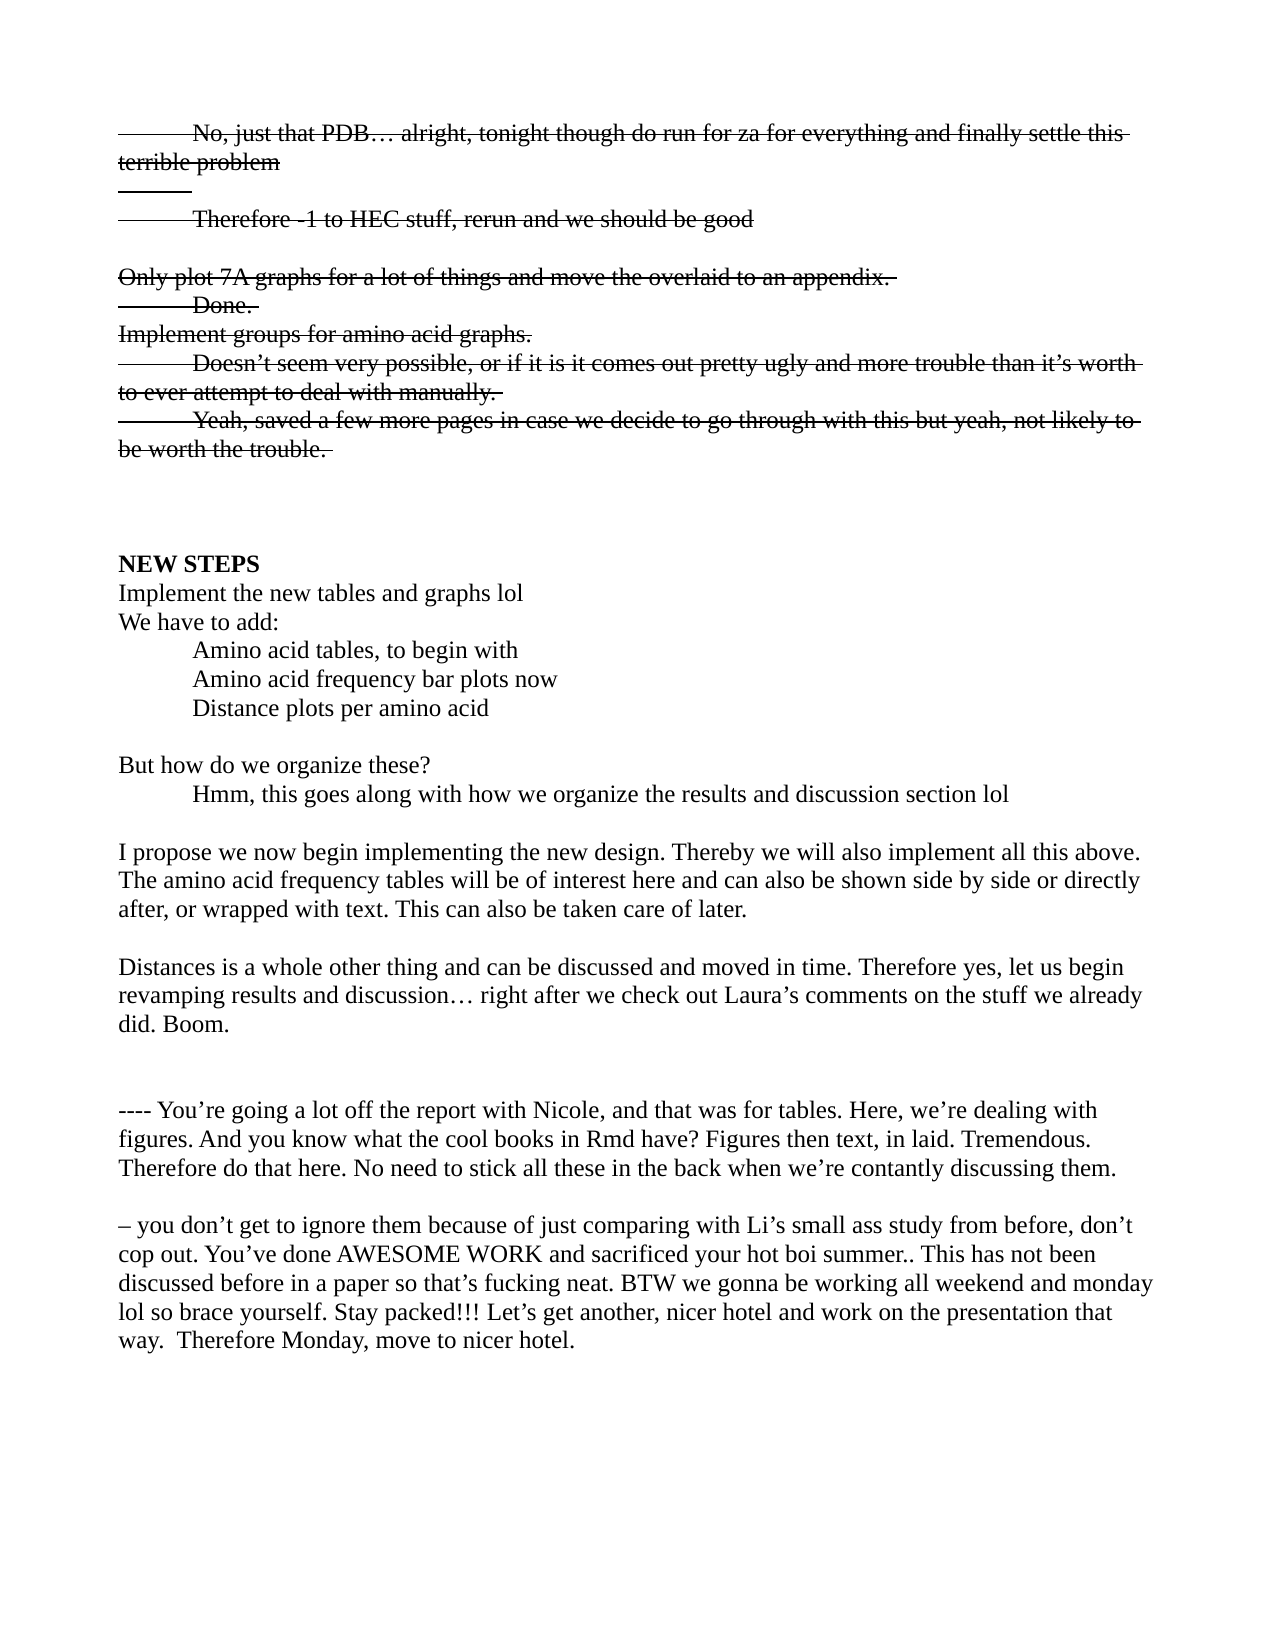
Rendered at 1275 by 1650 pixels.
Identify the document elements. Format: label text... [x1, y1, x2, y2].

text Therefore -1 to HEC stuff, rerun and we should be good [118, 204, 1157, 233]
text Implement groups for amino acid graphs. [118, 319, 1157, 348]
text Done. [118, 291, 1157, 319]
text Distances is a whole other thing and can be discussed and moved in time. Therefore yes, let us begin revamping results and discussion… right after we check out Laura’s comments on the stuff we already did. Boom. [118, 952, 1157, 1038]
text ---- You’re going a lot off the report with Nicole, and that was for tables. Here, we’re dealing with figures. And you know what the cool books in Rmd have? Figures then text, in laid. Tremendous. Therefore do that here. No need to stick all these in the back when we’re contantly discussing them. [118, 1096, 1157, 1182]
text – you don’t get to ignore them because of just comparing with Li’s small ass study from before, don’t cop out. You’ve done AWESOME WORK and sacrificed your hot boi summer.. This has not been discussed before in a paper so that’s fucking neat. BTW we gonna be working all weekend and monday lol so brace yourself. Stay packed!!! Let’s get another, nicer hotel and work on the presentation that way. Therefore Monday, move to nicer hotel. [118, 1211, 1157, 1354]
text Yeah, saved a few more pages in case we decide to go through with this but yeah, not likely to be worth the trouble. [118, 406, 1157, 463]
text Amino acid frequency bar plots now [118, 664, 1157, 693]
text Doesn’t seem very possible, or if it is it comes out pretty ugly and more trouble than it’s worth to ever attempt to deal with manually. [118, 348, 1157, 406]
text I propose we now begin implementing the new design. Thereby we will also implement all this above. The amino acid frequency tables will be of interest here and can also be shown side by side or directly after, or wrapped with text. This can also be taken care of later. [118, 837, 1157, 923]
text We have to add: Amino acid tables, to begin with [118, 607, 1157, 664]
text Hmm, this goes along with how we organize the results and discussion section lol [118, 779, 1157, 808]
text No, just that PDB… alright, tonight though do run for za for everything and finally settle this terrible problem [118, 118, 1157, 176]
text Only plot 7A graphs for a lot of things and move the overlaid to an appendix. [118, 262, 1157, 291]
text But how do we organize these? [118, 751, 1157, 779]
text NEW STEPS [118, 549, 1157, 578]
text Implement the new tables and graphs lol [118, 578, 1157, 607]
text Distance plots per amino acid [118, 693, 1157, 722]
